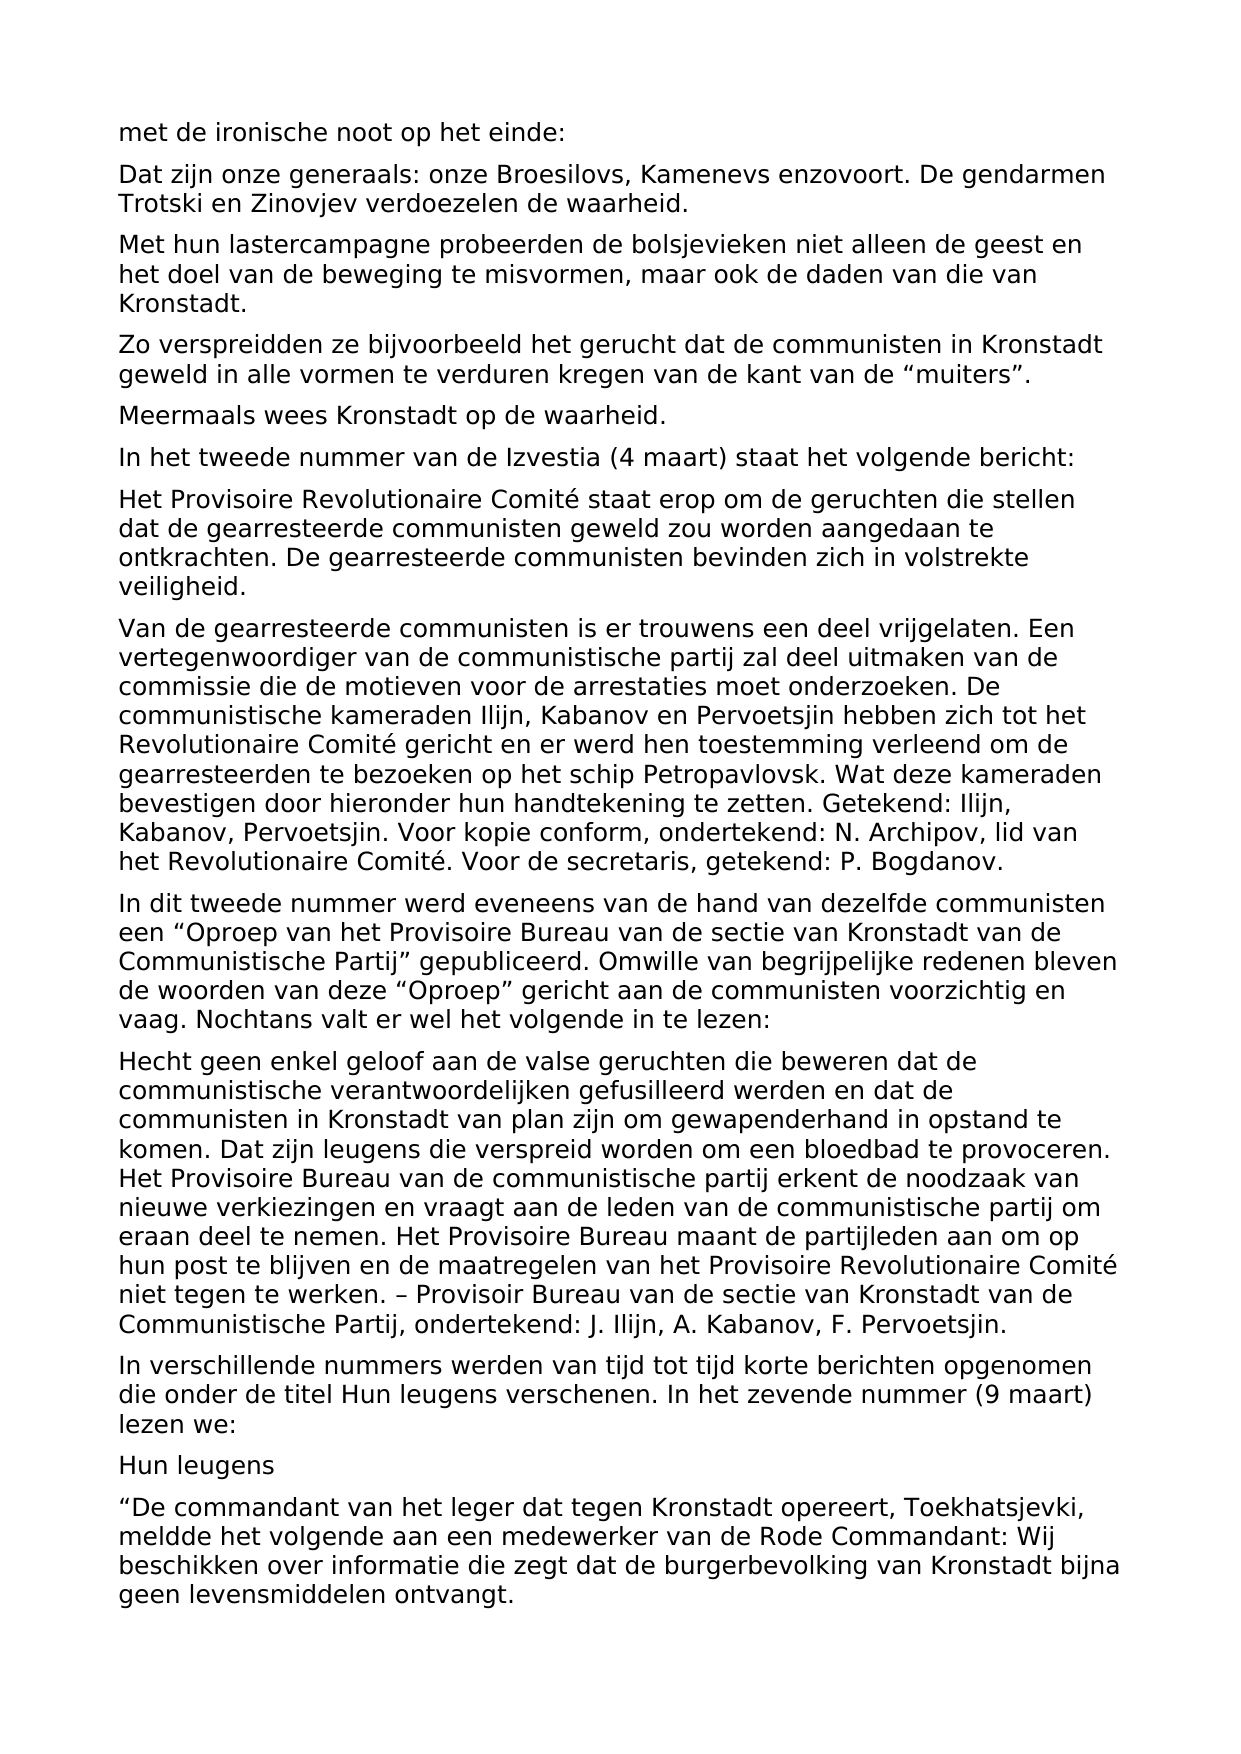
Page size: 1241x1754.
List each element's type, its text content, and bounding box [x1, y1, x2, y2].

text Hun leugens [118, 1451, 1122, 1481]
text Met hun lastercampagne probeerden de bolsjevieken niet alleen de geest en het doel van de beweging te misvormen, maar ook de daden van die van Kronstadt. [118, 231, 1122, 318]
text Van de gearresteerde communisten is er trouwens een deel vrijgelaten. Een vertegenwoordiger van de communistische partij zal deel uitmaken van de commissie die de motieven voor de arrestaties moet onderzoeken. De communistische kameraden Ilijn, Kabanov en Pervoetsjin hebben zich tot het Revolutionaire Comité gericht en er werd hen toestemming verleend om de gearresteerden te bezoeken op het schip Petropavlovsk. Wat deze kameraden bevestigen door hieronder hun handtekening te zetten. Getekend: Ilijn, Kabanov, Pervoetsjin. Voor kopie conform, ondertekend: N. Archipov, lid van het Revolutionaire Comité. Voor de secretaris, getekend: P. Bogdanov. [118, 614, 1122, 876]
text Hecht geen enkel geloof aan de valse geruchten die beweren dat de communistische verantwoordelijken gefusilleerd werden en dat de communisten in Kronstadt van plan zijn om gewapenderhand in opstand te komen. Dat zijn leugens die verspreid worden om een bloedbad te provoceren. Het Provisoire Bureau van de communistische partij erkent de noodzaak van nieuwe verkiezingen en vraagt aan de leden van de communistische partij om eraan deel te nemen. Het Provisoire Bureau maant de partijleden aan om op hun post te blijven en de maatregelen van het Provisoire Revolutionaire Comité niet tegen te werken. – Provisoir Bureau van de sectie van Kronstadt van de Communistische Partij, ondertekend: J. Ilijn, A. Kabanov, F. Pervoetsjin. [118, 1047, 1122, 1339]
text In het tweede nummer van de Izvestia (4 maart) staat het volgende bericht: [118, 443, 1122, 472]
text “De commandant van het leger dat tegen Kronstadt opereert, Toekhatsjevki, meldde het volgende aan een medewerker van de Rode Commandant: Wij beschikken over informatie die zegt dat de burgerbevolking van Kronstadt bijna geen levensmiddelen ontvangt. [118, 1493, 1122, 1610]
text In dit tweede nummer werd eveneens van de hand van dezelfde communisten een “Oproep van het Provisoire Bureau van de sectie van Kronstadt van de Communistische Partij” gepubliceerd. Omwille van begrijpelijke redenen bleven de woorden van deze “Oproep” gericht aan de communisten voorzichtig en vaag. Nochtans valt er wel het volgende in te lezen: [118, 889, 1122, 1035]
text In verschillende nummers werden van tijd tot tijd korte berichten opgenomen die onder de titel Hun leugens verschenen. In het zevende nummer (9 maart) lezen we: [118, 1351, 1122, 1439]
text met de ironische noot op het einde: [118, 118, 1122, 147]
text Zo verspreidden ze bijvoorbeeld het gerucht dat de communisten in Kronstadt geweld in alle vormen te verduren kregen van de kant van de “muiters”. [118, 331, 1122, 389]
text Dat zijn onze generaals: onze Broesilovs, Kamenevs enzovoort. De gendarmen Trotski en Zinovjev verdoezelen de waarheid. [118, 160, 1122, 218]
text Meermaals wees Kronstadt op de waarheid. [118, 401, 1122, 431]
text Het Provisoire Revolutionaire Comité staat erop om de geruchten die stellen dat de gearresteerde communisten geweld zou worden aangedaan te ontkrachten. De gearresteerde communisten bevinden zich in volstrekte veiligheid. [118, 485, 1122, 601]
